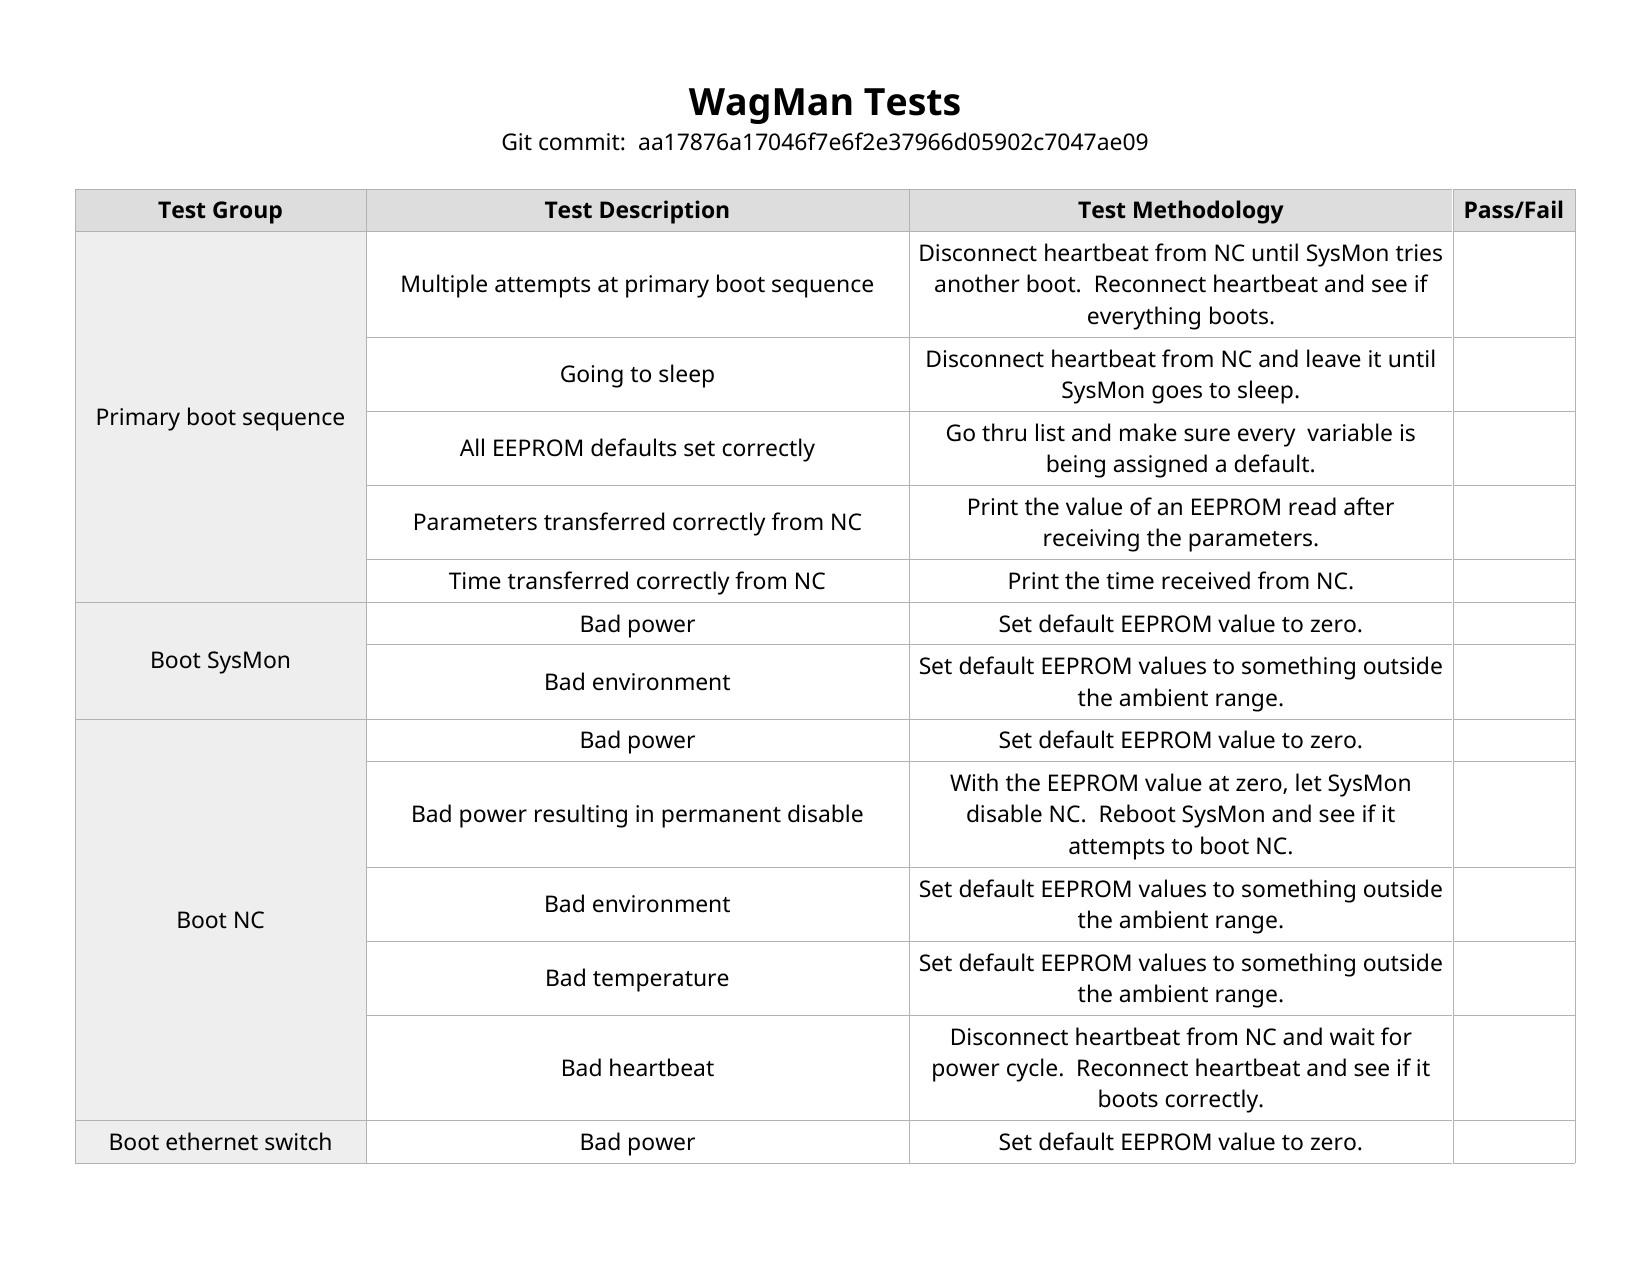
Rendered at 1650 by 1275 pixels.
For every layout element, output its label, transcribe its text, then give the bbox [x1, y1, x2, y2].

table_cell Bad power resulting in permanent disable [367, 762, 909, 867]
table_cell Set default EEPROM value to zero. [910, 603, 1452, 644]
table_cell [1454, 720, 1575, 761]
table_cell Bad power [367, 1121, 909, 1163]
table_cell Bad temperature [367, 942, 909, 1015]
text Git commit: aa17876a17046f7e6f2e37966d05902c7047ae09 [75, 126, 1575, 157]
table_cell Set default EEPROM values to something outside the ambient range. [910, 942, 1452, 1015]
table_cell Boot NC [76, 720, 366, 1120]
table_cell With the EEPROM value at zero, let SysMon disable NC. Reboot SysMon and see if it attempts to boot NC. [910, 762, 1452, 867]
table_cell Parameters transferred correctly from NC [367, 486, 909, 559]
table_header Test Methodology [910, 190, 1452, 231]
table_header Test Group [76, 190, 366, 231]
table_cell Bad environment [367, 645, 909, 719]
text WagMan Tests [75, 75, 1575, 126]
table_header Test Description [367, 190, 909, 231]
table_cell All EEPROM defaults set correctly [367, 412, 909, 485]
table_cell [1454, 232, 1575, 337]
table_cell Set default EEPROM value to zero. [910, 1121, 1452, 1163]
table_cell Boot SysMon [76, 603, 366, 719]
table_cell Multiple attempts at primary boot sequence [367, 232, 909, 337]
table_cell [1454, 338, 1575, 411]
table_cell Print the time received from NC. [910, 560, 1452, 602]
table_cell Set default EEPROM values to something outside the ambient range. [910, 868, 1452, 941]
table_cell Set default EEPROM values to something outside the ambient range. [910, 645, 1452, 719]
table_cell Primary boot sequence [76, 232, 366, 602]
table_cell [1454, 762, 1575, 867]
table_cell Disconnect heartbeat from NC and leave it until SysMon goes to sleep. [910, 338, 1452, 411]
table_cell [1454, 1121, 1575, 1163]
table_cell Time transferred correctly from NC [367, 560, 909, 602]
table_cell [1454, 645, 1575, 719]
table_header Pass/Fail [1454, 190, 1575, 231]
table_cell [1454, 942, 1575, 1015]
table_cell Print the value of an EEPROM read after receiving the parameters. [910, 486, 1452, 559]
table_cell Disconnect heartbeat from NC and wait for power cycle. Reconnect heartbeat and see if it boots correctly. [910, 1016, 1452, 1120]
table_cell Disconnect heartbeat from NC until SysMon tries another boot. Reconnect heartbeat and see if everything boots. [910, 232, 1452, 337]
table_cell Bad power [367, 720, 909, 761]
table_cell Bad environment [367, 868, 909, 941]
table_cell [1454, 868, 1575, 941]
table_cell Bad power [367, 603, 909, 644]
table_cell [1454, 1016, 1575, 1120]
table_cell Boot ethernet switch [76, 1121, 366, 1163]
table_cell Going to sleep [367, 338, 909, 411]
table_cell [1454, 486, 1575, 559]
table_cell Go thru list and make sure every variable is being assigned a default. [910, 412, 1452, 485]
table_cell [1454, 603, 1575, 644]
table_cell Set default EEPROM value to zero. [910, 720, 1452, 761]
table_cell [1454, 412, 1575, 485]
table_cell [1454, 560, 1575, 602]
table_cell Bad heartbeat [367, 1016, 909, 1120]
